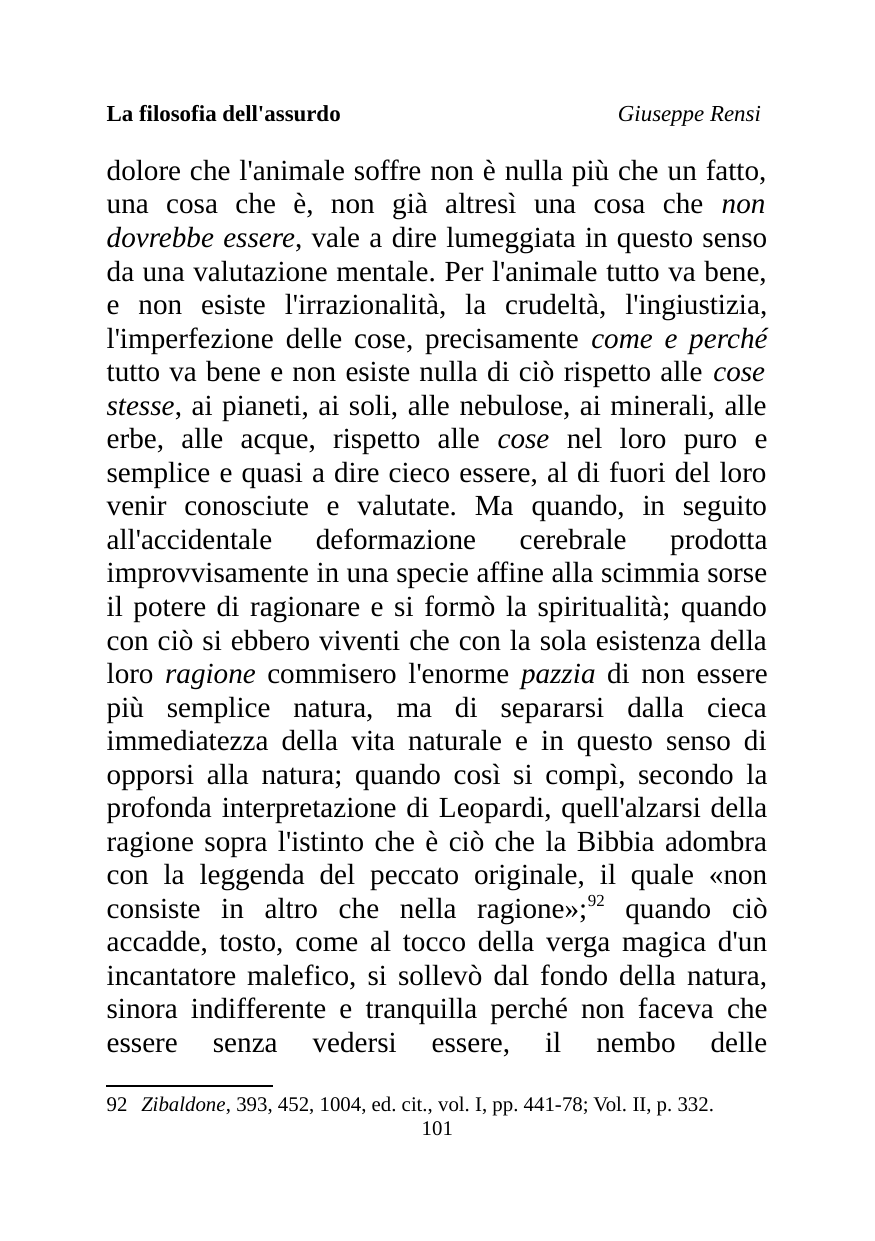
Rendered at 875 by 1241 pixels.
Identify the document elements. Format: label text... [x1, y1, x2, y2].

text Zibaldone, 393, 452, 1004, ed. cit., vol. I, pp. 441-78; Vol. II, p. 332. [106, 1092, 768, 1116]
text dolore che l'animale soffre non è nulla più che un fatto, una cosa che è, non già altresì una cosa che non dovrebbe essere, vale a dire lumeggiata in questo senso da una valutazione mentale. Per l'animale tutto va bene, e non esiste l'irrazionalità, la crudeltà, l'ingiustizia, l'imperfezione delle cose, precisamente come e perché tutto va bene e non esiste nulla di ciò rispetto alle cose stesse, ai pianeti, ai soli, alle nebulose, ai minerali, alle erbe, alle acque, rispetto alle cose nel loro puro e semplice e quasi a dire cieco essere, al di fuori del loro venir conosciute e valutate. Ma quando, in seguito all'accidentale deformazione cerebrale prodotta improvvisamente in una specie affine alla scimmia sorse il potere di ragionare e si formò la spiritualità; quando con ciò si ebbero viventi che con la sola esistenza della loro ragione commisero l'enorme pazzia di non essere più semplice natura, ma di separarsi dalla cieca immediatezza della vita naturale e in questo senso di opporsi alla natura; quando così si compì, secondo la profonda interpretazione di Leopardi, quell'alzarsi della ragione sopra l'istinto che è ciò che la Bibbia adombra con la leggenda del peccato originale, il quale «non consiste in altro che nella ragione»; quando ciò accadde, tosto, come al tocco della verga magica d'un incantatore malefico, si sollevò dal fondo della natura, sinora indifferente e tranquilla perché non faceva che essere senza vedersi essere, il nembo delle [106, 153, 768, 1059]
